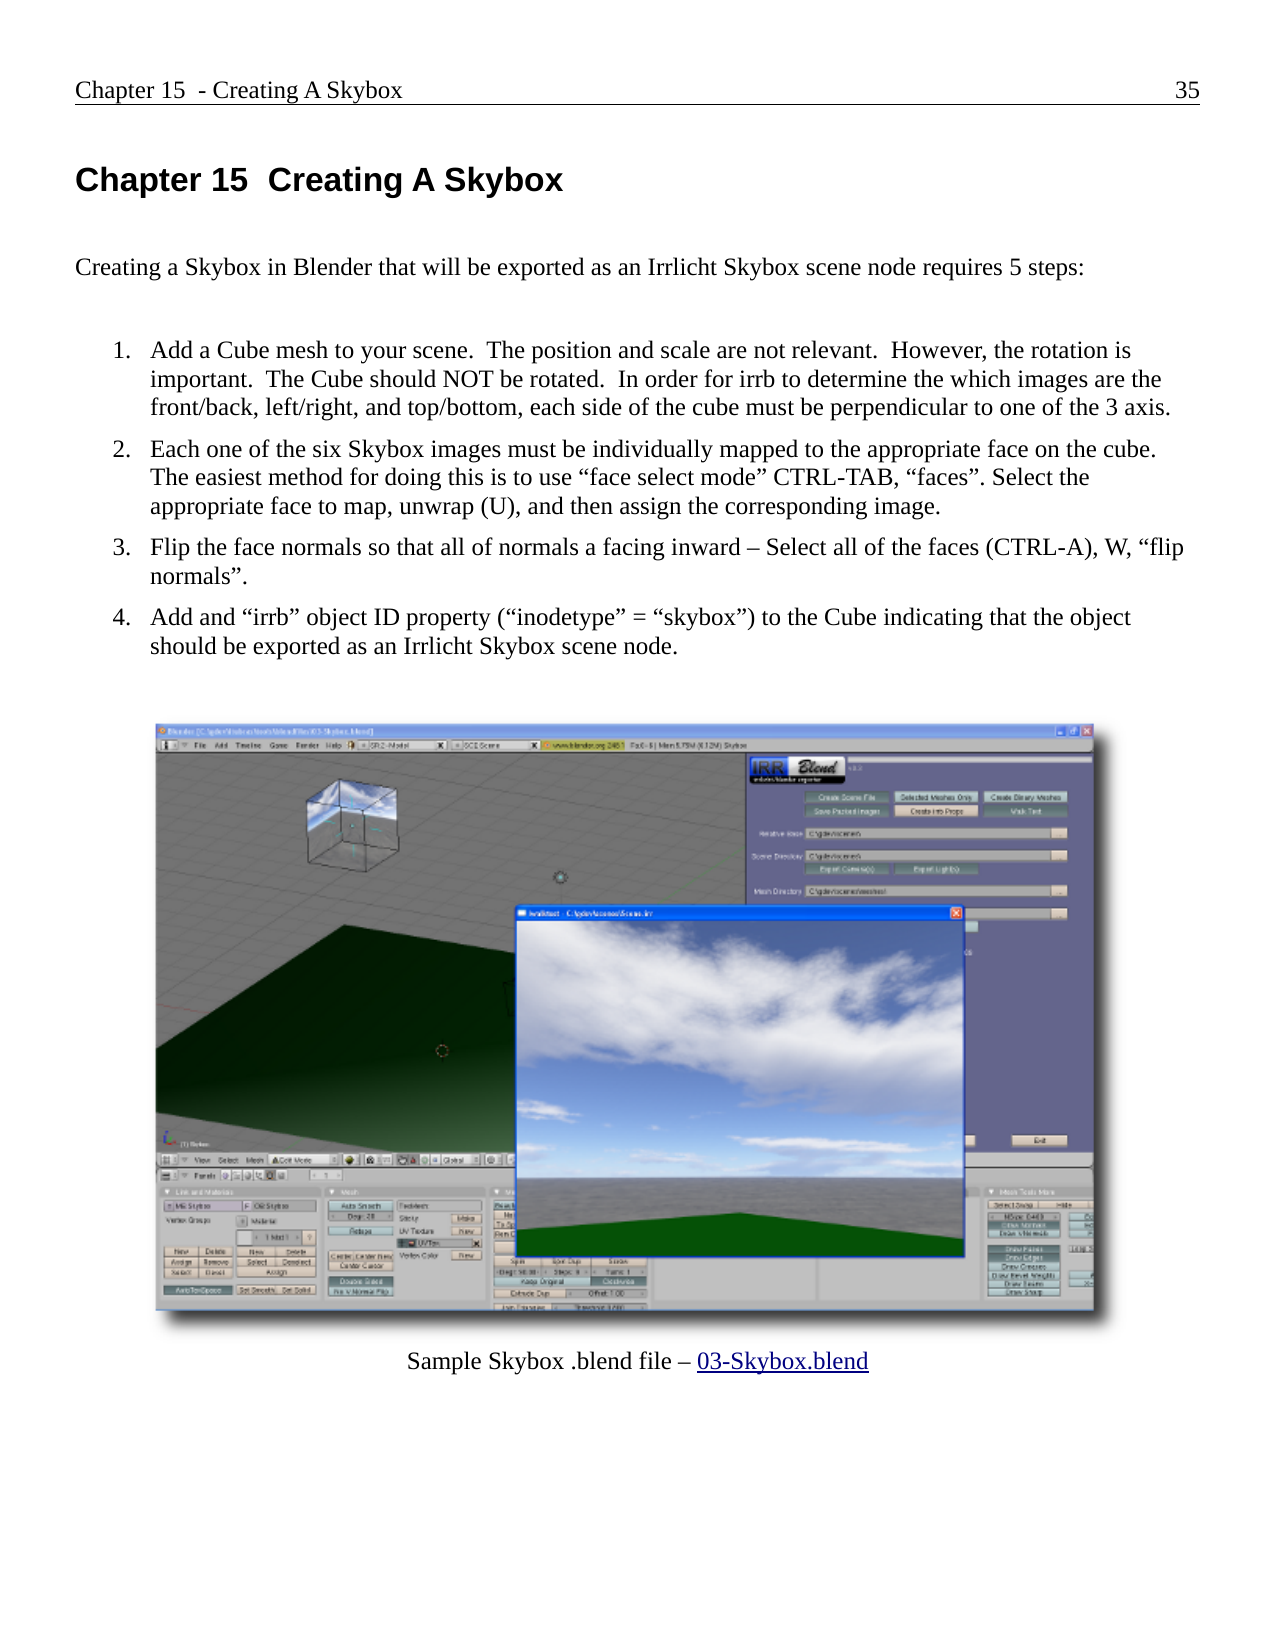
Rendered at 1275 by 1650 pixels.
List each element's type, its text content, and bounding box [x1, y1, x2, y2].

list Flip the face normals so that all of normals a facing inward – Select all of the faces (CTRL-A), W, “flip normals”. [112, 532, 1200, 590]
list Add a Cube mesh to your scene. The position and scale are not relevant. However, the rotation is important. The Cube should NOT be rotated. In order for irrb to determine the which images are the front/back, left/right, and top/bottom, each side of the cube must be perpendicular to one of the 3 axis. [112, 335, 1200, 421]
text Creating a Skybox in Blender that will be exported as an Irrlicht Skybox scene node requires 5 steps: [75, 252, 1200, 281]
subtitle Creating A Skybox [75, 160, 1200, 199]
list Each one of the six Skybox images must be individually mapped to the appropriate face on the cube. The easiest method for doing this is to use “face select mode” CTRL-TAB, “faces”. Select the appropriate face to map, unwrap (U), and then assign the corresponding image. [112, 434, 1200, 520]
picture [145, 713, 1130, 1347]
list Add and “irrb” object ID property (“inodetype” = “skybox”) to the Cube indicating that the object should be exported as an Irrlicht Skybox scene node. [112, 602, 1200, 660]
text Sample Skybox .blend file – 03-Skybox.blend [75, 1347, 1200, 1375]
